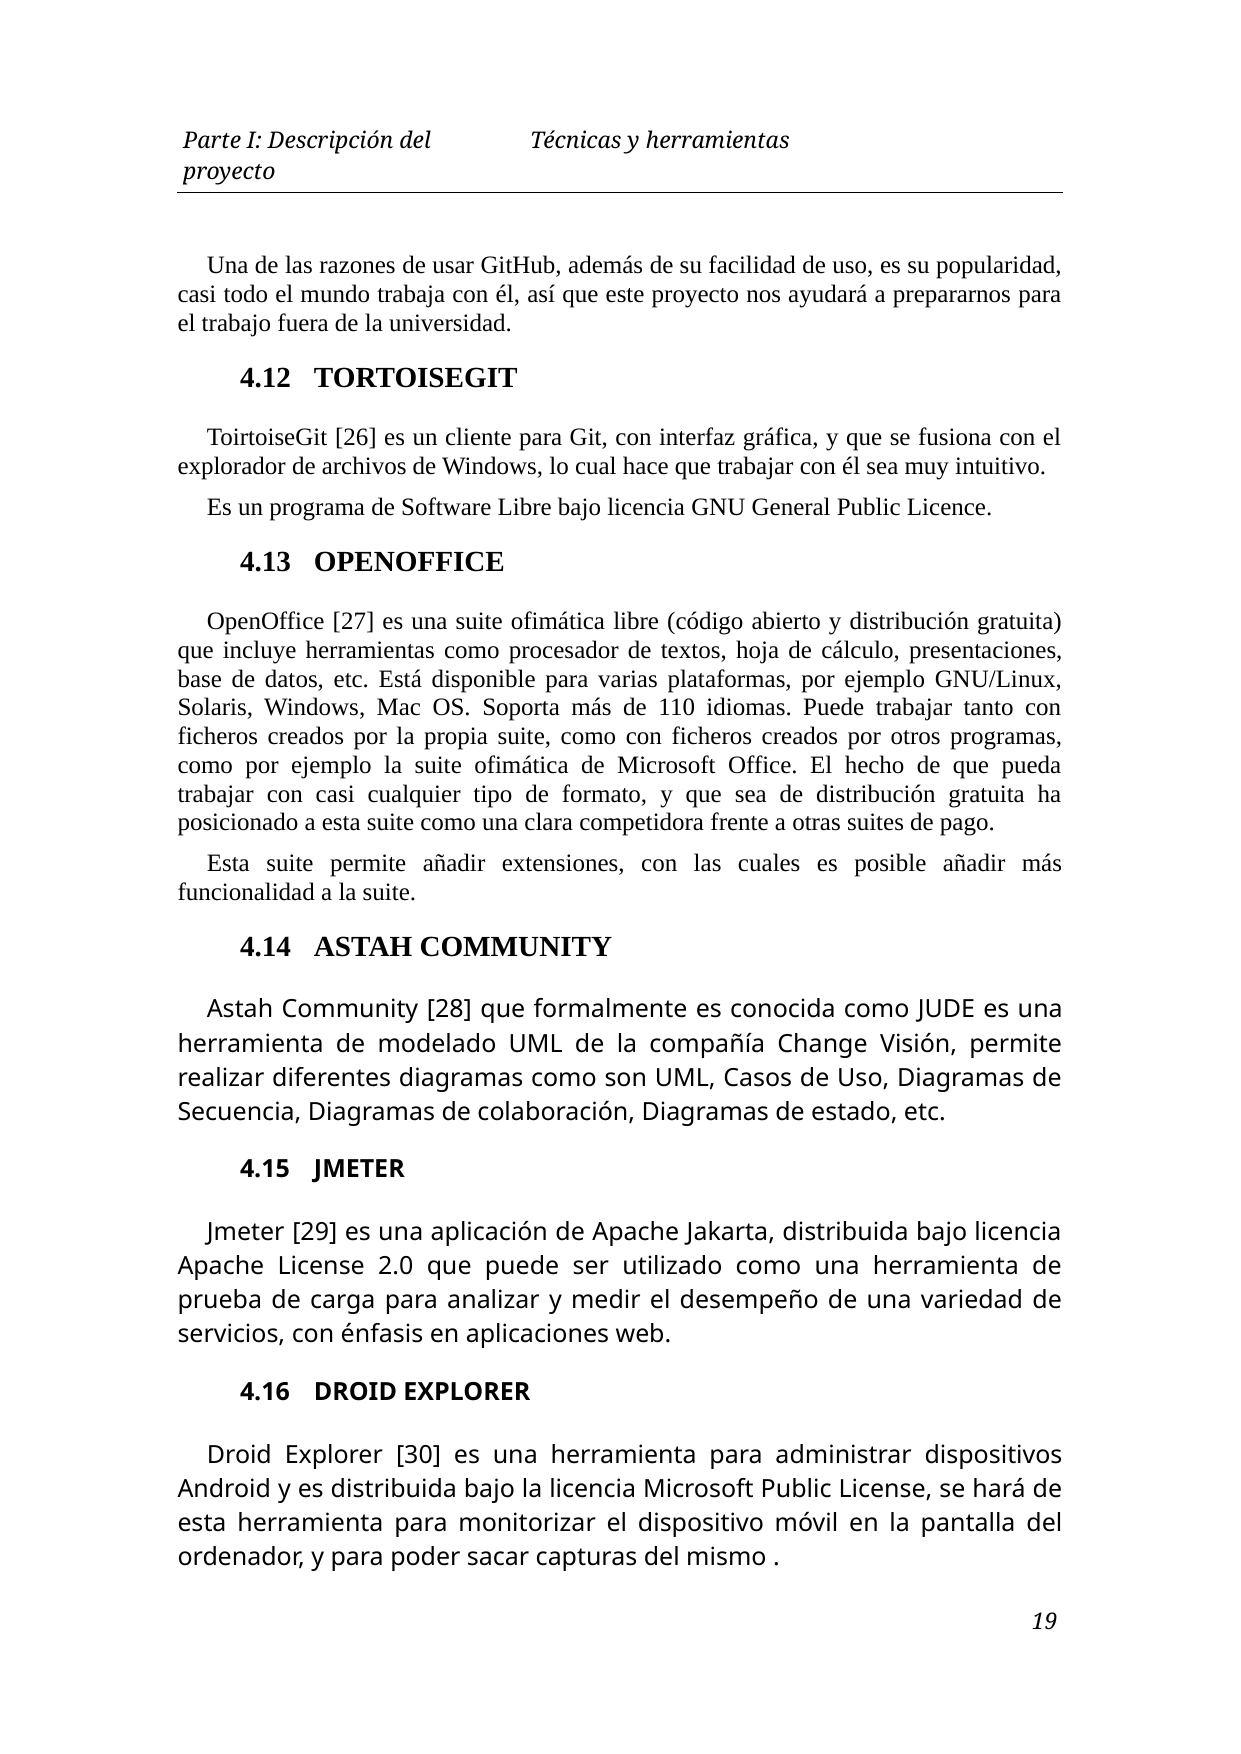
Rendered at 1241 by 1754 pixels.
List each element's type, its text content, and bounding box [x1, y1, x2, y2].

text Droid Explorer [30] es una herramienta para administrar dispositivos Android y es distribuida bajo la licencia Microsoft Public License, se hará de esta herramienta para monitorizar el dispositivo móvil en la pantalla del ordenador, y para poder sacar capturas del mismo . [177, 1436, 1063, 1573]
subtitle Droid Explorer [240, 1373, 1063, 1408]
subtitle Astah Community [240, 929, 1063, 962]
subtitle Jmeter [240, 1151, 1063, 1185]
text Astah Community [28] que formalmente es conocida como JUDE es una herramienta de modelado UML de la compañía Change Visión, permite realizar diferentes diagramas como son UML, Casos de Uso, Diagramas de Secuencia, Diagramas de colaboración, Diagramas de estado, etc. [177, 991, 1063, 1127]
text Es un programa de Software Libre bajo licencia GNU General Public Licence. [177, 492, 1063, 520]
text OpenOffice [27] es una suite ofimática libre (código abierto y distribución gratuita) que incluye herramientas como procesador de textos, hoja de cálculo, presentaciones, base de datos, etc. Está disponible para varias plataformas, por ejemplo GNU/Linux, Solaris, Windows, Mac OS. Soporta más de 110 idiomas. Puede trabajar tanto con ficheros creados por la propia suite, como con ficheros creados por otros programas, como por ejemplo la suite ofimática de Microsoft Office. El hecho de que pueda trabajar con casi cualquier tipo de formato, y que sea de distribución gratuita ha posicionado a esta suite como una clara competidora frente a otras suites de pago. [177, 606, 1063, 836]
subtitle OpenOffice [240, 544, 1063, 577]
text Una de las razones de usar GitHub, además de su facilidad de uso, es su popularidad, casi todo el mundo trabaja con él, así que este proyecto nos ayudará a prepararnos para el trabajo fuera de la universidad. [177, 250, 1063, 337]
text Esta suite permite añadir extensiones, con las cuales es posible añadir más funcionalidad a la suite. [177, 848, 1063, 905]
subtitle TortoiseGit [240, 360, 1063, 394]
text Jmeter [29] es una aplicación de Apache Jakarta, distribuida bajo licencia Apache License 2.0 que puede ser utilizado como una herramienta de prueba de carga para analizar y medir el desempeño de una variedad de servicios, con énfasis en aplicaciones web. [177, 1214, 1063, 1350]
text ToirtoiseGit [26] es un cliente para Git, con interfaz gráfica, y que se fusiona con el explorador de archivos de Windows, lo cual hace que trabajar con él sea muy intuitivo. [177, 422, 1063, 480]
